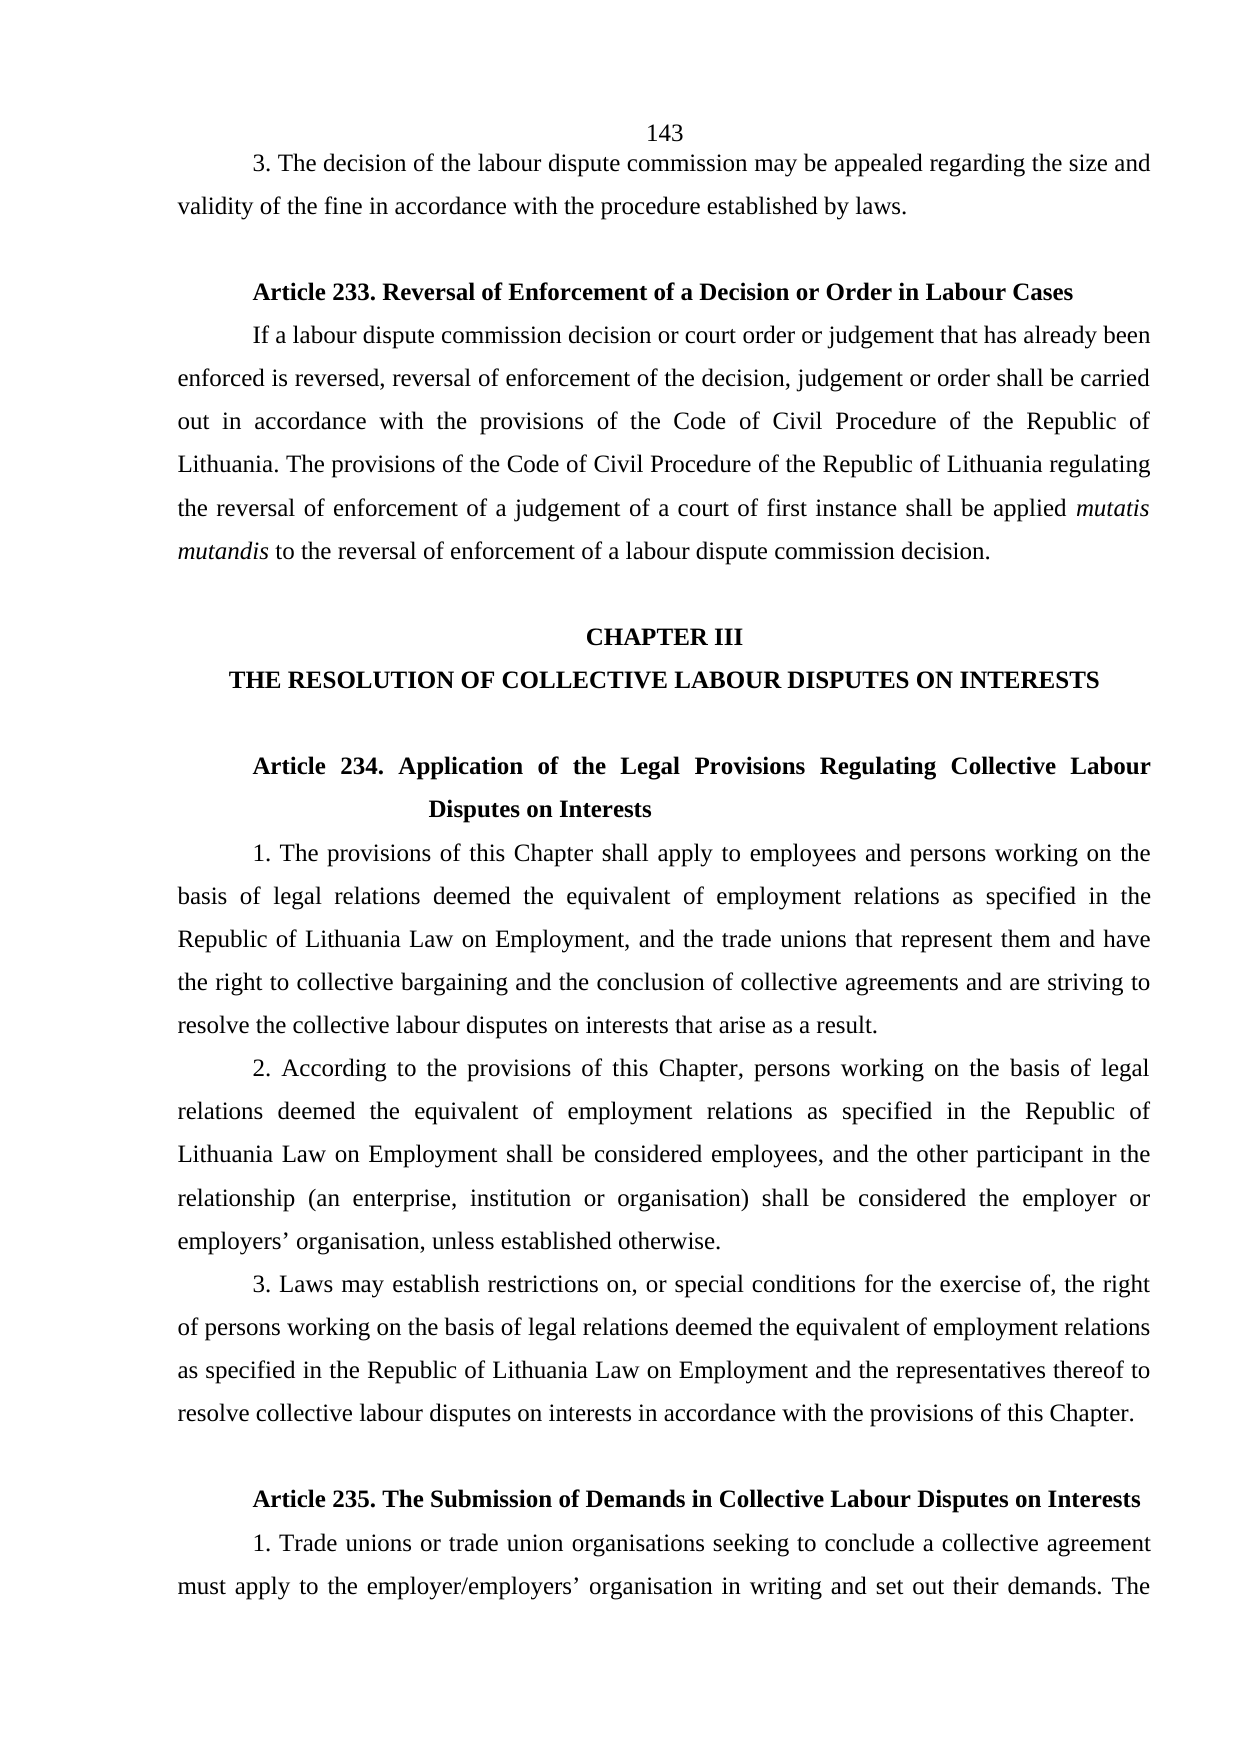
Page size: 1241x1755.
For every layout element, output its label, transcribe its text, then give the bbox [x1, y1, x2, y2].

text Article 234. Application of the Legal Provisions Regulating Collective Labour Disputes on Interests [252, 751, 1152, 823]
text 3. Laws may establish restrictions on, or special conditions for the exercise of, the right of persons working on the basis of legal relations deemed the equivalent of employment relations as specified in the Republic of Lithuania Law on Employment and the representatives thereof to resolve collective labour disputes on interests in accordance with the provisions of this Chapter. [177, 1269, 1152, 1427]
text THE RESOLUTION OF COLLECTIVE LABOUR DISPUTES ON INTERESTS [177, 665, 1152, 694]
text 2. According to the provisions of this Chapter, persons working on the basis of legal relations deemed the equivalent of employment relations as specified in the Republic of Lithuania Law on Employment shall be considered employees, and the other participant in the relationship (an enterprise, institution or organisation) shall be considered the employer or employers’ organisation, unless established otherwise. [177, 1053, 1152, 1254]
text 3. The decision of the labour dispute commission may be appealed regarding the size and validity of the fine in accordance with the procedure established by laws. [177, 148, 1152, 219]
text 1. Trade unions or trade union organisations seeking to conclude a collective agreement must apply to the employer/employers’ organisation in writing and set out their demands. The [177, 1528, 1152, 1599]
text 1. The provisions of this Chapter shall apply to employees and persons working on the basis of legal relations deemed the equivalent of employment relations as specified in the Republic of Lithuania Law on Employment, and the trade unions that represent them and have the right to collective bargaining and the conclusion of collective agreements and are striving to resolve the collective labour disputes on interests that arise as a result. [177, 838, 1152, 1039]
text If a labour dispute commission decision or court order or judgement that has already been enforced is reversed, reversal of enforcement of the decision, judgement or order shall be carried out in accordance with the provisions of the Code of Civil Procedure of the Republic of Lithuania. The provisions of the Code of Civil Procedure of the Republic of Lithuania regulating the reversal of enforcement of a judgement of a court of first instance shall be applied mutatis mutandis to the reversal of enforcement of a labour dispute commission decision. [177, 320, 1152, 564]
text Article 233. Reversal of Enforcement of a Decision or Order in Labour Cases [177, 277, 1152, 306]
text CHAPTER III [177, 622, 1152, 651]
text Article 235. The Submission of Demands in Collective Labour Disputes on Interests [177, 1484, 1152, 1513]
